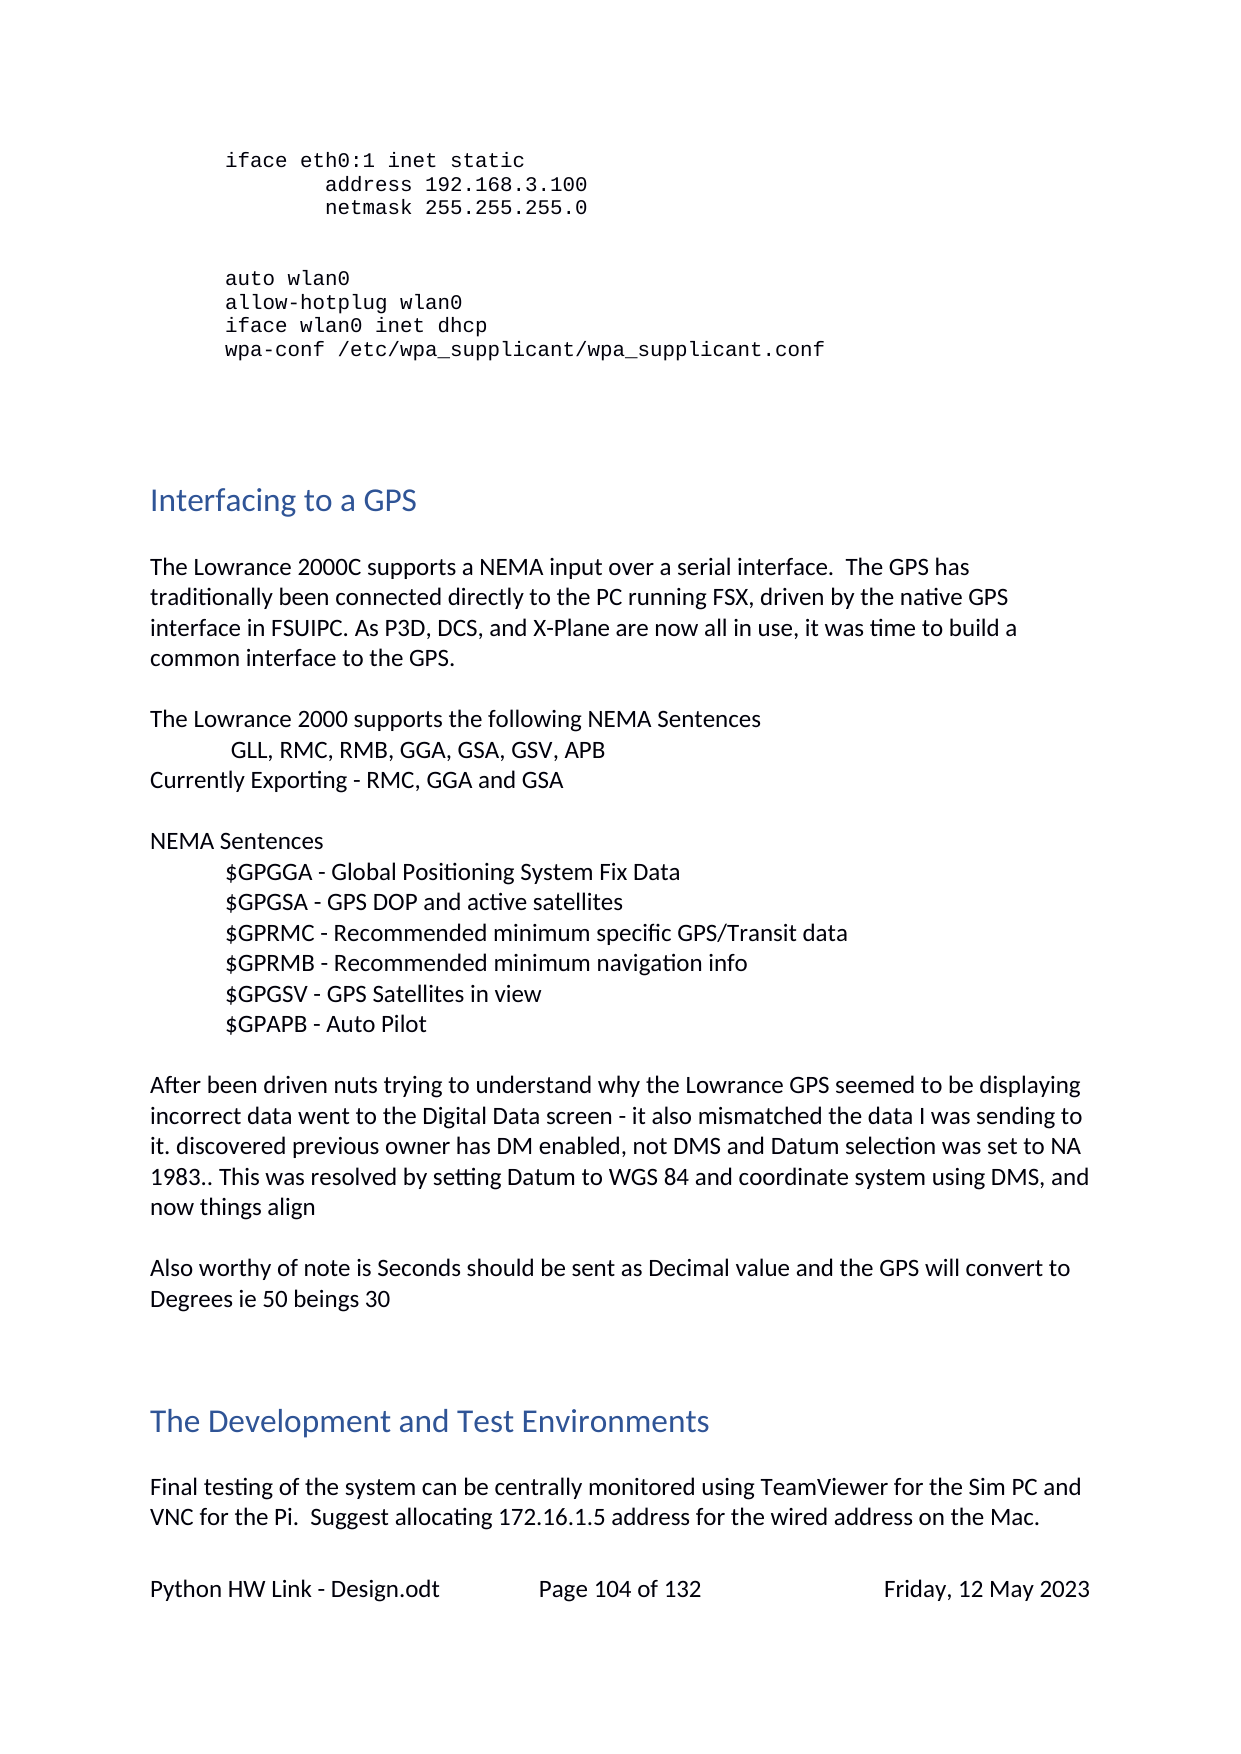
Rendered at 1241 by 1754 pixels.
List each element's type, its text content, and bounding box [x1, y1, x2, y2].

text NEMA Sentences [150, 825, 1090, 856]
text Currently Exporting - RMC, GGA and GSA [150, 764, 1090, 795]
text $GPRMB - Recommended minimum navigation info [225, 947, 1090, 978]
text GLL, RMC, RMB, GGA, GSA, GSV, APB [225, 734, 1090, 764]
text $GPRMC - Recommended minimum specific GPS/Transit data [225, 917, 1090, 947]
text iface eth0:1 inet static address 192.168.3.100 netmask 255.255.255.0 auto wlan0 allow-hotplug wlan0 iface wlan0 inet dhcp wpa-conf /etc/wpa_supplicant/wpa_supplicant.conf [225, 150, 1090, 393]
text Final testing of the system can be centrally monitored using TeamViewer for the Sim PC and VNC for the Pi. Suggest allocating 172.16.1.5 address for the wired address on the Mac. [150, 1471, 1090, 1532]
text $GPGGA - Global Positioning System Fix Data [225, 856, 1090, 886]
subtitle Interfacing to a GPS [150, 479, 1090, 520]
text $GPGSV - GPS Satellites in view [225, 978, 1090, 1008]
text The Lowrance 2000 supports the following NEMA Sentences [150, 703, 1090, 734]
subtitle The Development and Test Environments [150, 1400, 1090, 1440]
text Also worthy of note is Seconds should be sent as Decimal value and the GPS will convert to Degrees ie 50 beings 30 [150, 1253, 1090, 1314]
text After been driven nuts trying to understand why the Lowrance GPS seemed to be displaying incorrect data went to the Digital Data screen - it also mismatched the data I was sending to it. discovered previous owner has DM enabled, not DMS and Datum selection was set to NA 1983.. This was resolved by setting Datum to WGS 84 and coordinate system using DMS, and now things align [150, 1069, 1090, 1222]
text $GPGSA - GPS DOP and active satellites [225, 886, 1090, 917]
text $GPAPB - Auto Pilot [225, 1008, 1090, 1039]
text The Lowrance 2000C supports a NEMA input over a serial interface. The GPS has traditionally been connected directly to the PC running FSX, driven by the native GPS interface in FSUIPC. As P3D, DCS, and X-Plane are now all in use, it was time to build a common interface to the GPS. [150, 551, 1090, 673]
